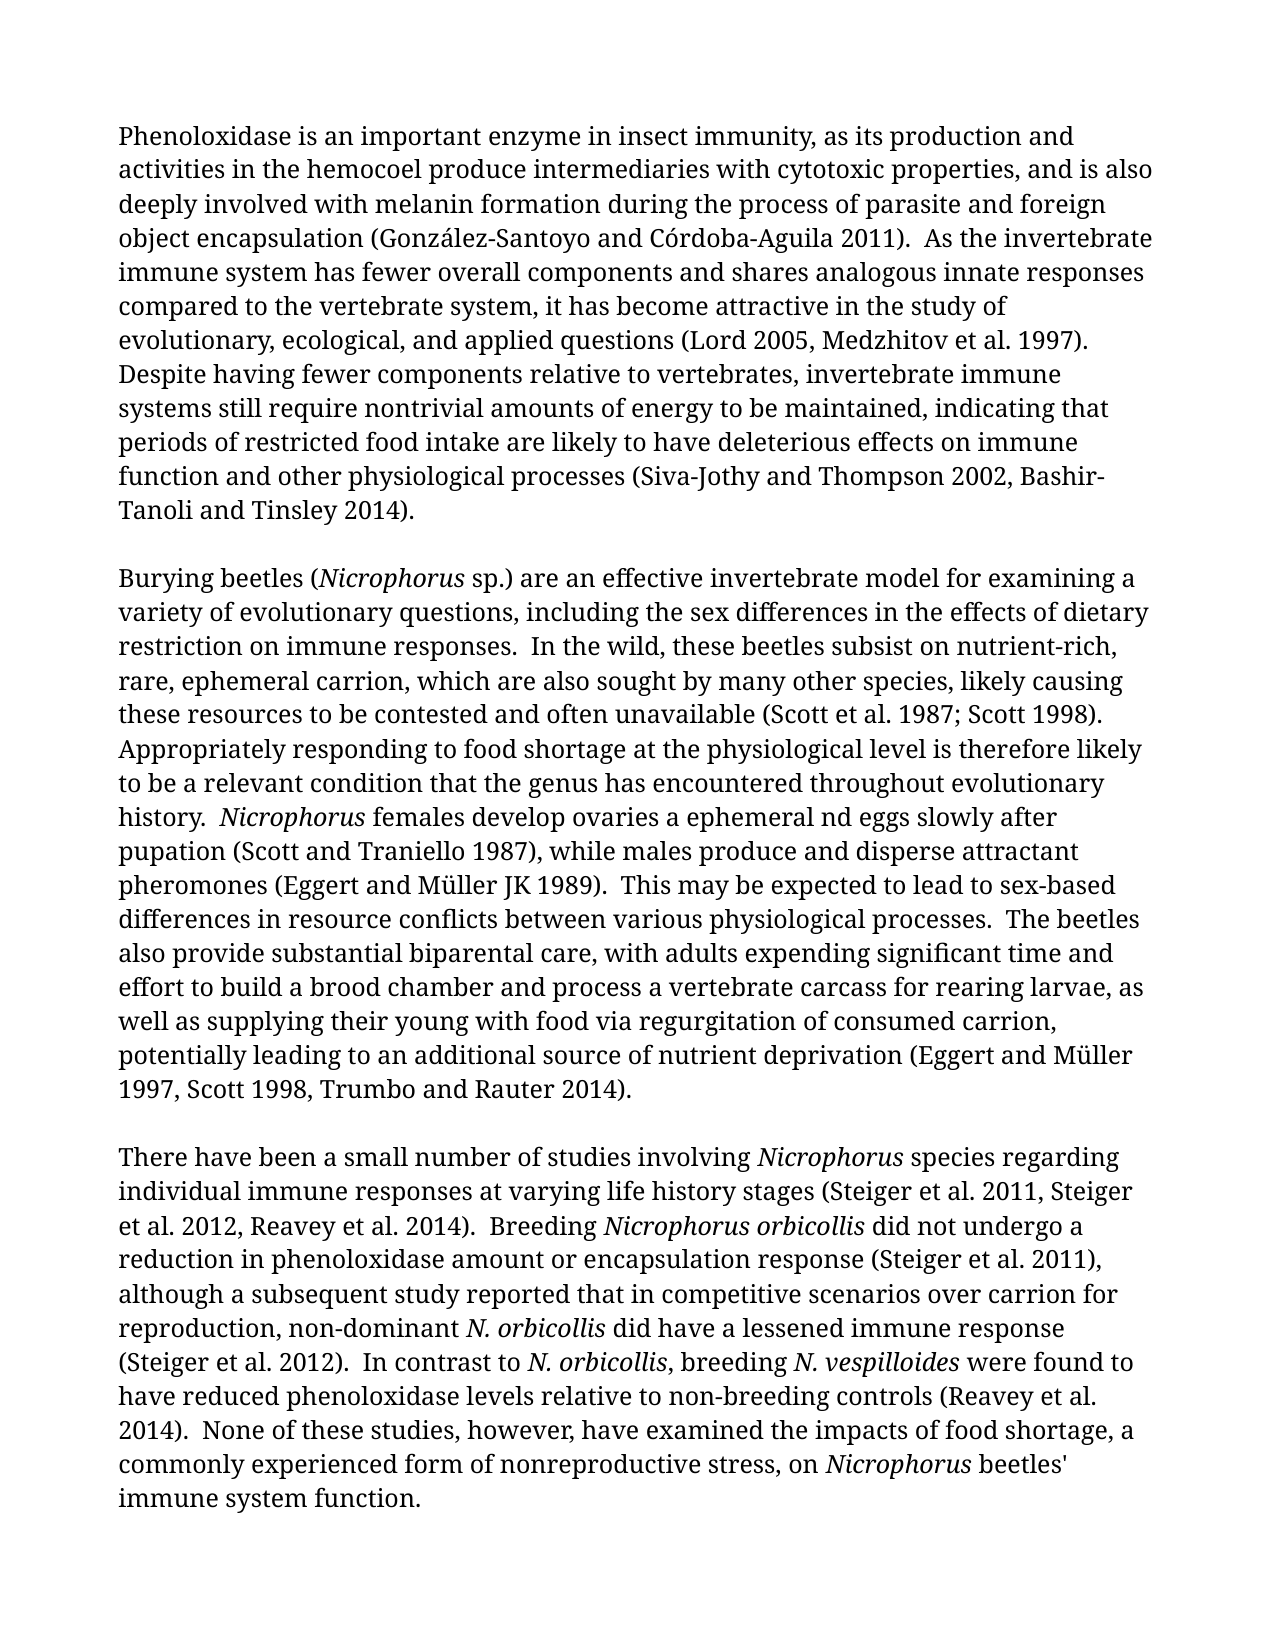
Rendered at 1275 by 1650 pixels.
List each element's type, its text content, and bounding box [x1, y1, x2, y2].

text Phenoloxidase is an important enzyme in insect immunity, as its production and activities in the hemocoel produce intermediaries with cytotoxic properties, and is also deeply involved with melanin formation during the process of parasite and foreign object encapsulation (González-Santoyo and Córdoba-Aguila 2011). As the invertebrate immune system has fewer overall components and shares analogous innate responses compared to the vertebrate system, it has become attractive in the study of evolutionary, ecological, and applied questions (Lord 2005, Medzhitov et al. 1997). Despite having fewer components relative to vertebrates, invertebrate immune systems still require nontrivial amounts of energy to be maintained, indicating that periods of restricted food intake are likely to have deleterious effects on immune function and other physiological processes (Siva-Jothy and Thompson 2002, Bashir-Tanoli and Tinsley 2014). [118, 118, 1157, 527]
text There have been a small number of studies involving Nicrophorus species regarding individual immune responses at varying life history stages (Steiger et al. 2011, Steiger et al. 2012, Reavey et al. 2014). Breeding Nicrophorus orbicollis did not undergo a reduction in phenoloxidase amount or encapsulation response (Steiger et al. 2011), although a subsequent study reported that in competitive scenarios over carrion for reproduction, non-dominant N. orbicollis did have a lessened immune response (Steiger et al. 2012). In contrast to N. orbicollis, breeding N. vespilloides were found to have reduced phenoloxidase levels relative to non-breeding controls (Reavey et al. 2014). None of these studies, however, have examined the impacts of food shortage, a commonly experienced form of nonreproductive stress, on Nicrophorus beetles' immune system function. [118, 1140, 1157, 1515]
text Burying beetles (Nicrophorus sp.) are an effective invertebrate model for examining a variety of evolutionary questions, including the sex differences in the effects of dietary restriction on immune responses. In the wild, these beetles subsist on nutrient-rich, rare, ephemeral carrion, which are also sought by many other species, likely causing these resources to be contested and often unavailable (Scott et al. 1987; Scott 1998). Appropriately responding to food shortage at the physiological level is therefore likely to be a relevant condition that the genus has encountered throughout evolutionary history. Nicrophorus females develop ovaries a ephemeral nd eggs slowly after pupation (Scott and Traniello 1987), while males produce and disperse attractant pheromones (Eggert and Müller JK 1989). This may be expected to lead to sex-based differences in resource conflicts between various physiological processes. The beetles also provide substantial biparental care, with adults expending significant time and effort to build a brood chamber and process a vertebrate carcass for rearing larvae, as well as supplying their young with food via regurgitation of consumed carrion, potentially leading to an additional source of nutrient deprivation (Eggert and Müller 1997, Scott 1998, Trumbo and Rauter 2014). [118, 561, 1157, 1106]
